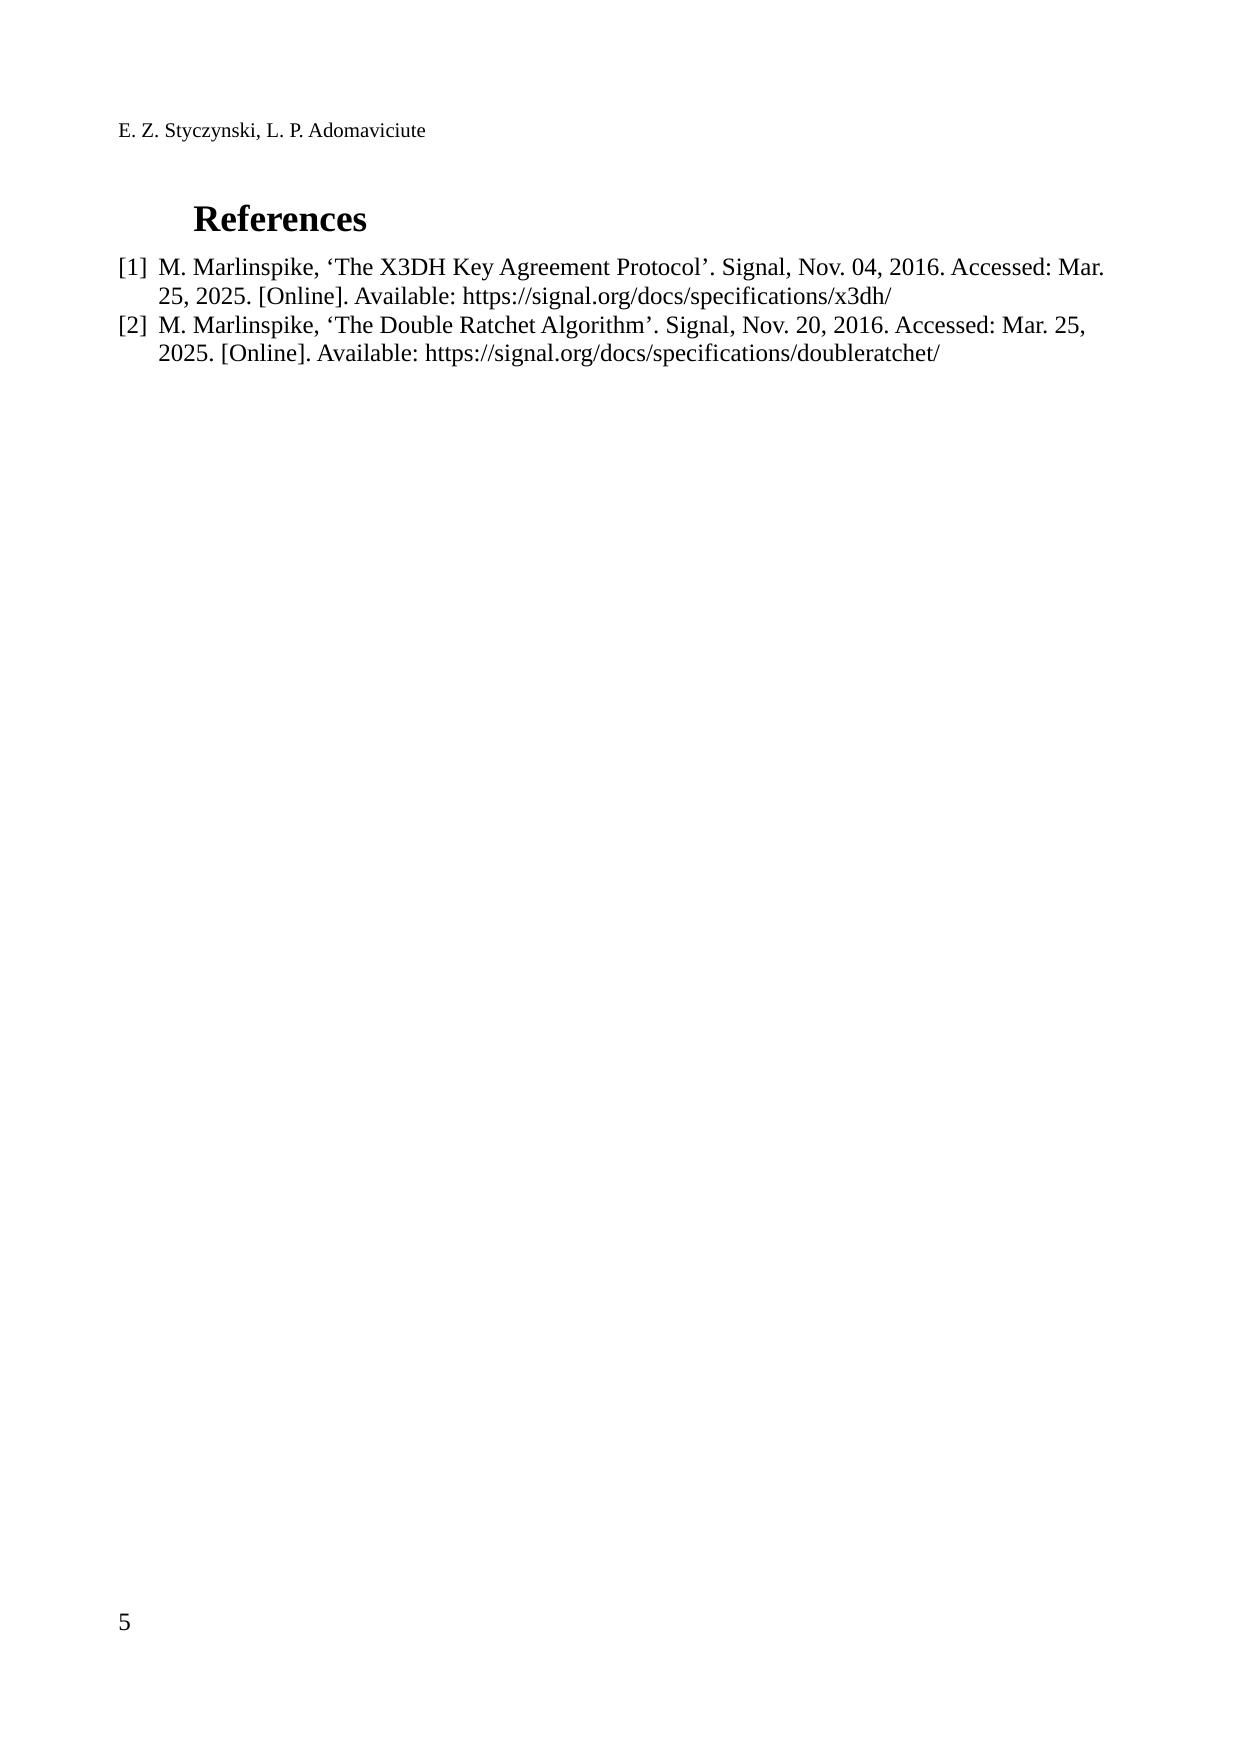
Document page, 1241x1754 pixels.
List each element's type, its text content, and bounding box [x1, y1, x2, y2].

text [2] M. Marlinspike, ‘The Double Ratchet Algorithm’. Signal, Nov. 20, 2016. Accessed: Mar. 25, 2025. [Online]. Available: https://signal.org/docs/specifications/doubleratchet/ [118, 310, 1122, 367]
subtitle References [156, 197, 1122, 240]
text [1] M. Marlinspike, ‘The X3DH Key Agreement Protocol’. Signal, Nov. 04, 2016. Accessed: Mar. 25, 2025. [Online]. Available: https://signal.org/docs/specifications/x3dh/ [118, 252, 1122, 310]
